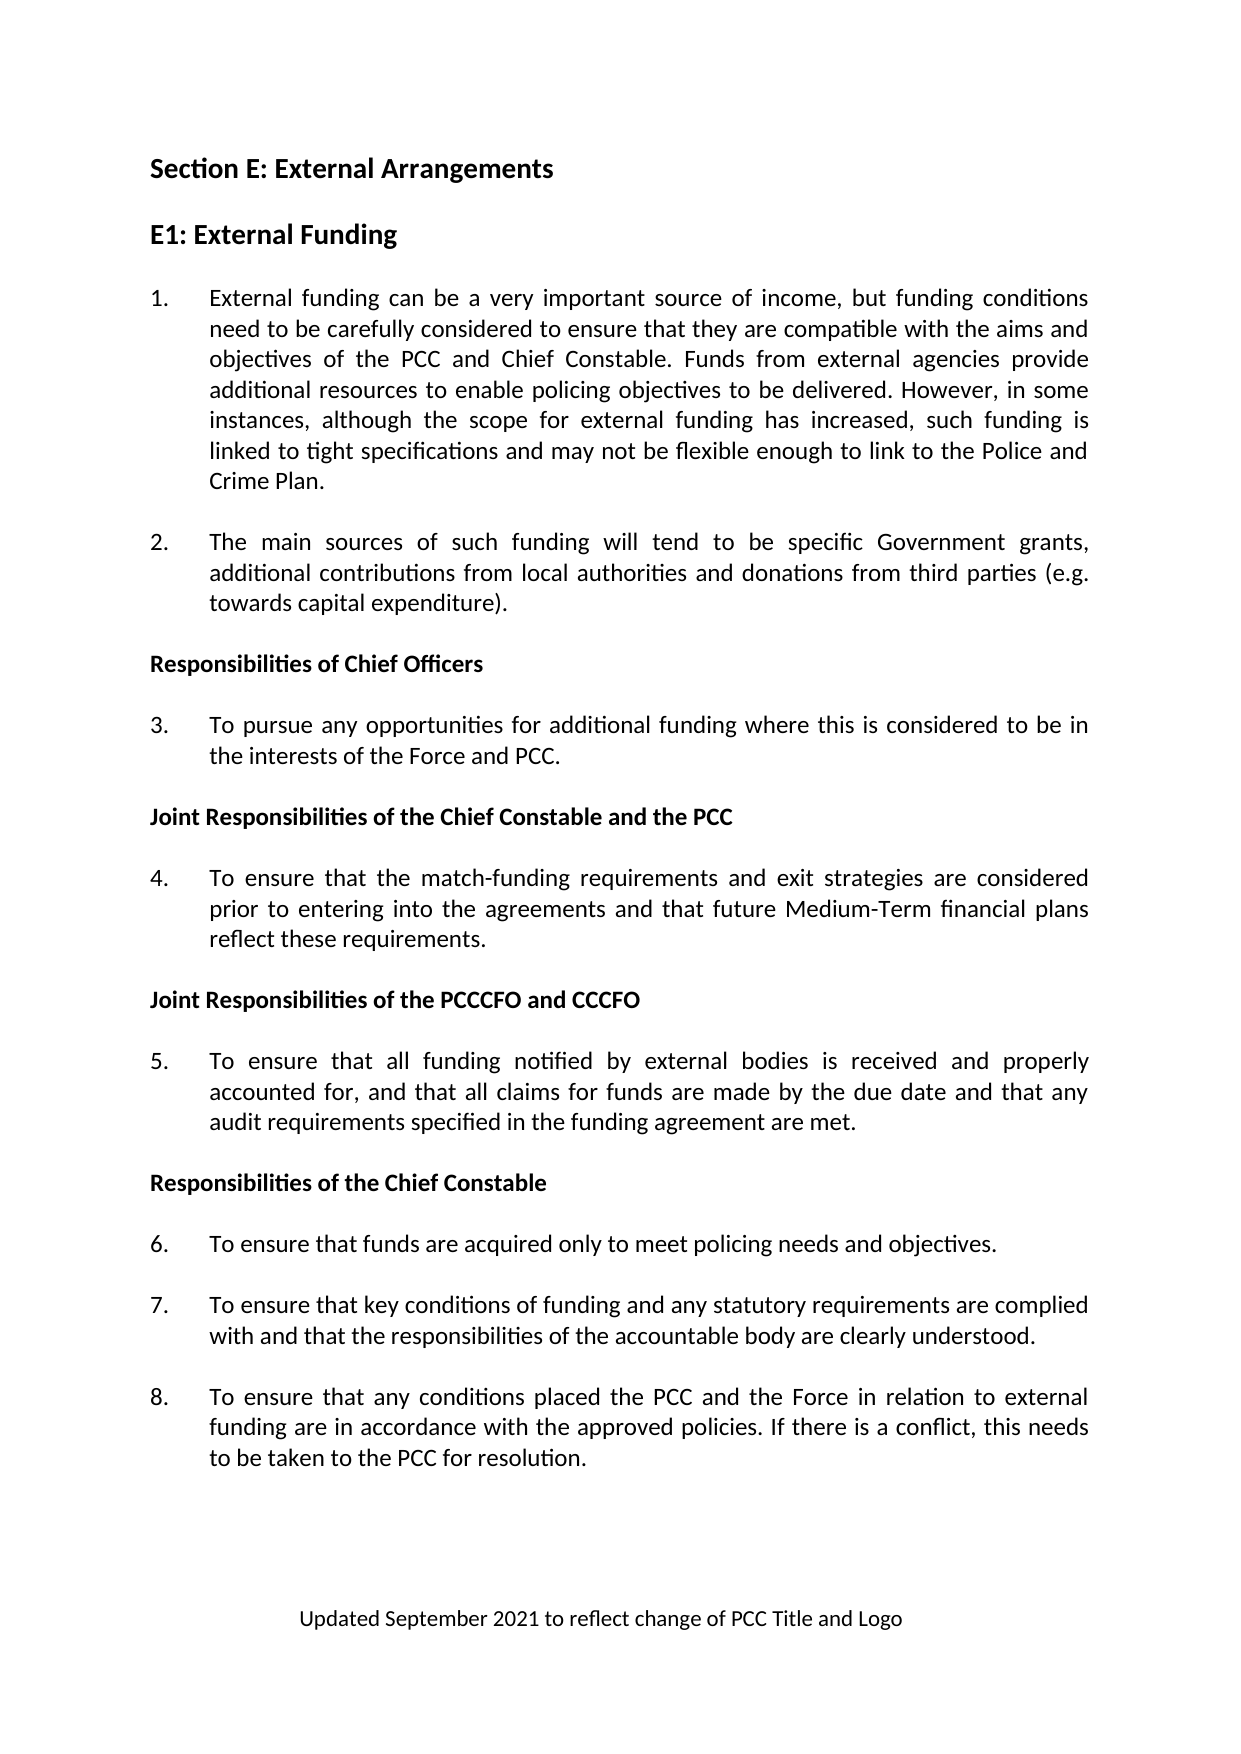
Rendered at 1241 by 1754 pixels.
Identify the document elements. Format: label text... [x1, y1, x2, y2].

subtitle Responsibilities of the Chief Constable [150, 1167, 1090, 1198]
list To ensure that key conditions of funding and any statutory requirements are complied with and that the responsibilities of the accountable body are clearly understood. [150, 1289, 1090, 1351]
list To pursue any opportunities for additional funding where this is considered to be in the interests of the Force and PCC. [150, 709, 1090, 771]
list External funding can be a very important source of income, but funding conditions need to be carefully considered to ensure that they are compatible with the aims and objectives of the PCC and Chief Constable. Funds from external agencies provide additional resources to enable policing objectives to be delivered. However, in some instances, although the scope for external funding has increased, such funding is linked to tight specifications and may not be flexible enough to link to the Police and Crime Plan. [150, 282, 1090, 496]
list To ensure that all funding notified by external bodies is received and properly accounted for, and that all claims for funds are made by the due date and that any audit requirements specified in the funding agreement are met. [150, 1045, 1090, 1137]
text E1: External Funding [150, 216, 1090, 252]
subtitle Joint Responsibilities of the Chief Constable and the PCC [150, 801, 1090, 832]
list The main sources of such funding will tend to be specific Government grants, additional contributions from local authorities and donations from third parties (e.g. towards capital expenditure). [150, 526, 1090, 618]
subtitle Responsibilities of Chief Officers [150, 648, 1090, 679]
subtitle Joint Responsibilities of the PCCCFO and CCCFO [150, 984, 1090, 1015]
list To ensure that the match-funding requirements and exit strategies are considered prior to entering into the agreements and that future Medium-Term financial plans reflect these requirements. [150, 862, 1090, 954]
subtitle Section E: External Arrangements [150, 150, 1090, 186]
list To ensure that funds are acquired only to meet policing needs and objectives. [150, 1228, 1090, 1259]
list To ensure that any conditions placed the PCC and the Force in relation to external funding are in accordance with the approved policies. If there is a conflict, this needs to be taken to the PCC for resolution. [150, 1381, 1090, 1473]
